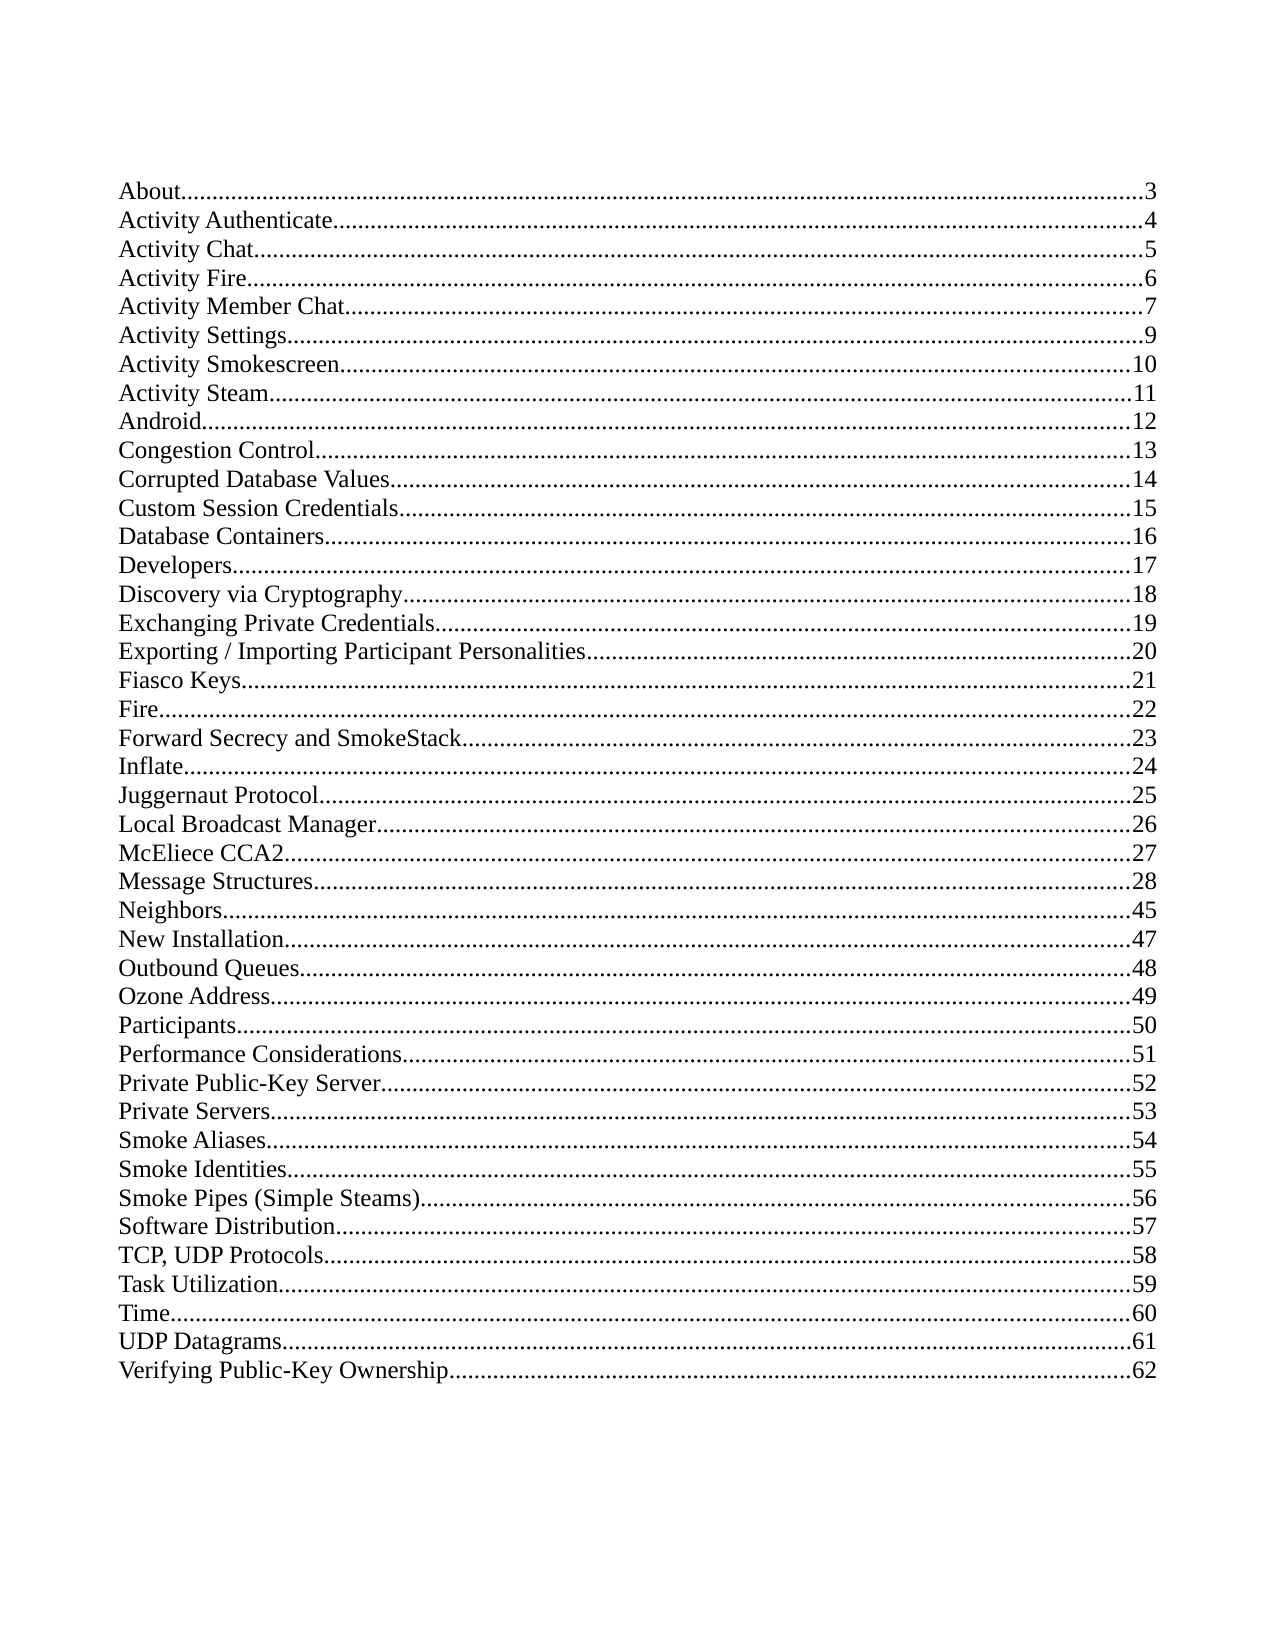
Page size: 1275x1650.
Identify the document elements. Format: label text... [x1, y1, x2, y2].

text Juggernaut Protocol 25 [118, 780, 1157, 809]
text Activity Authenticate 4 [118, 205, 1157, 234]
text Inflate 24 [118, 751, 1157, 780]
text Activity Steam 11 [118, 378, 1157, 406]
text Fiasco Keys 21 [118, 665, 1157, 694]
text Exchanging Private Credentials 19 [118, 608, 1157, 636]
text TCP, UDP Protocols 58 [118, 1240, 1157, 1269]
text Fire 22 [118, 694, 1157, 723]
text Participants 50 [118, 1010, 1157, 1039]
text Corrupted Database Values 14 [118, 464, 1157, 493]
text Developers 17 [118, 550, 1157, 579]
text Activity Chat 5 [118, 234, 1157, 263]
text Activity Member Chat 7 [118, 291, 1157, 320]
text Forward Secrecy and SmokeStack 23 [118, 723, 1157, 751]
text Android 12 [118, 406, 1157, 435]
text New Installation 47 [118, 924, 1157, 953]
text Smoke Aliases 54 [118, 1125, 1157, 1154]
text Private Public-Key Server 52 [118, 1068, 1157, 1096]
text Neighbors 45 [118, 895, 1157, 924]
text Message Structures 28 [118, 866, 1157, 895]
text Verifying Public-Key Ownership 62 [118, 1355, 1157, 1384]
text Outbound Queues 48 [118, 953, 1157, 981]
text Time 60 [118, 1298, 1157, 1326]
text About 3 [118, 176, 1157, 205]
text Task Utilization 59 [118, 1269, 1157, 1298]
text Exporting / Importing Participant Personalities 20 [118, 636, 1157, 665]
text Smoke Identities 55 [118, 1154, 1157, 1183]
text Performance Considerations 51 [118, 1039, 1157, 1068]
text Smoke Pipes (Simple Steams) 56 [118, 1183, 1157, 1211]
text Private Servers 53 [118, 1096, 1157, 1125]
text Ozone Address 49 [118, 981, 1157, 1010]
text Discovery via Cryptography 18 [118, 579, 1157, 608]
text Software Distribution 57 [118, 1211, 1157, 1240]
text Activity Settings 9 [118, 320, 1157, 349]
text Congestion Control 13 [118, 435, 1157, 464]
text UDP Datagrams 61 [118, 1326, 1157, 1355]
text Activity Smokescreen 10 [118, 349, 1157, 378]
text McEliece CCA2 27 [118, 838, 1157, 866]
text Local Broadcast Manager 26 [118, 809, 1157, 838]
text Custom Session Credentials 15 [118, 493, 1157, 521]
text Database Containers 16 [118, 521, 1157, 550]
text Activity Fire 6 [118, 263, 1157, 291]
